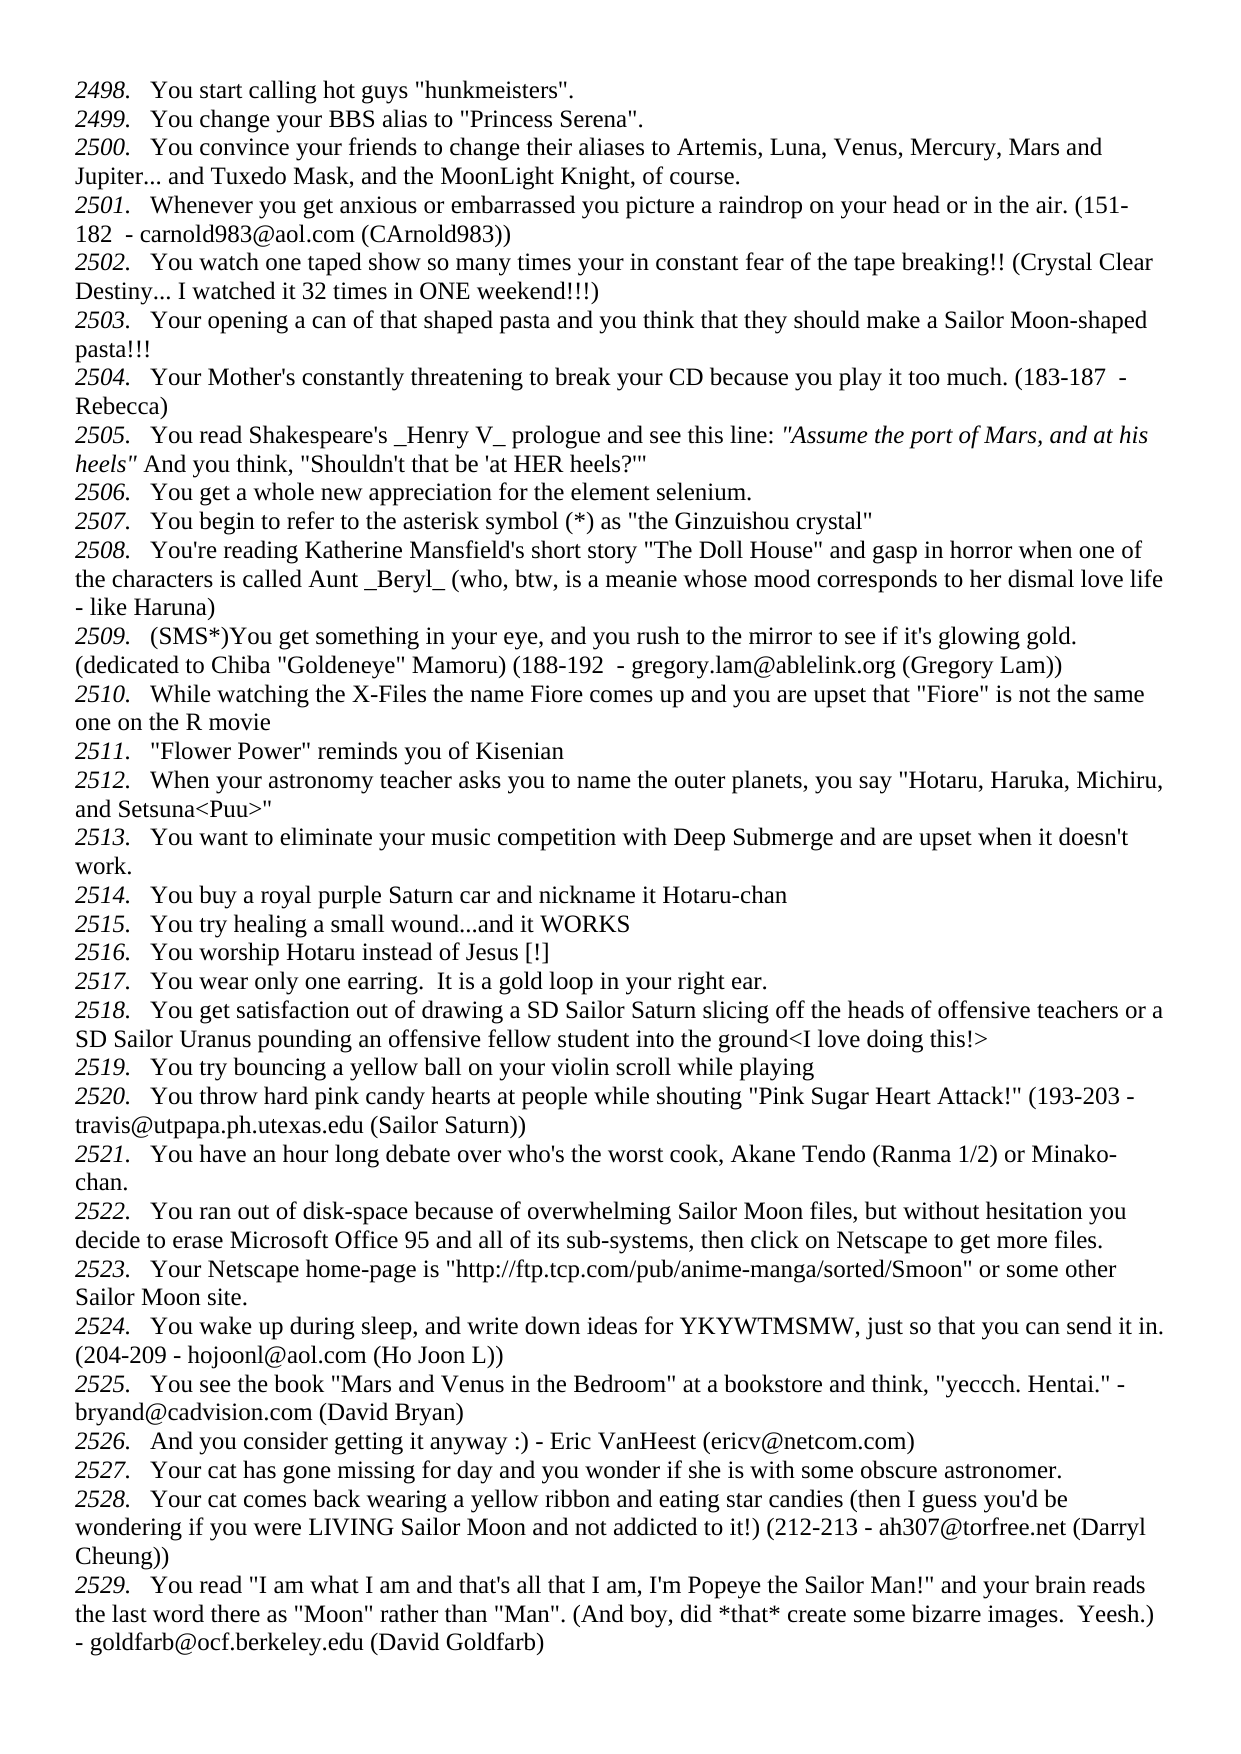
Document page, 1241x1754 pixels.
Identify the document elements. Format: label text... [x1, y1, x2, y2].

list Your cat comes back wearing a yellow ribbon and eating star candies (then I guess you'd be wondering if you were LIVING Sailor Moon and not addicted to it!) (212-213 - ah307@torfree.net (Darryl Cheung)) [75, 1484, 1165, 1570]
list You convince your friends to change their aliases to Artemis, Luna, Venus, Mercury, Mars and Jupiter... and Tuxedo Mask, and the MoonLight Knight, of course. [75, 132, 1165, 190]
list When your astronomy teacher asks you to name the outer planets, you say "Hotaru, Haruka, Michiru, and Setsuna<Puu>" [75, 765, 1165, 822]
list Whenever you get anxious or embarrassed you picture a raindrop on your head or in the air. (151-182 - carnold983@aol.com (CArnold983)) [75, 190, 1165, 247]
list You wear only one earring. It is a gold loop in your right ear. [75, 966, 1165, 995]
list You start calling hot guys "hunkmeisters". [75, 75, 1165, 104]
list (SMS*)You get something in your eye, and you rush to the mirror to see if it's glowing gold. (dedicated to Chiba "Goldeneye" Mamoru) (188-192 - gregory.lam@ablelink.org (Gregory Lam)) [75, 621, 1165, 679]
list You begin to refer to the asterisk symbol (*) as "the Ginzuishou crystal" [75, 506, 1165, 535]
list You want to eliminate your music competition with Deep Submerge and are upset when it doesn't work. [75, 822, 1165, 880]
list You see the book "Mars and Venus in the Bedroom" at a bookstore and think, "yeccch. Hentai." - bryand@cadvision.com (David Bryan) [75, 1369, 1165, 1426]
list Your Netscape home-page is "http://ftp.tcp.com/pub/anime-manga/sorted/Smoon" or some other Sailor Moon site. [75, 1254, 1165, 1311]
list You get a whole new appreciation for the element selenium. [75, 477, 1165, 506]
list You get satisfaction out of drawing a SD Sailor Saturn slicing off the heads of offensive teachers or a SD Sailor Uranus pounding an offensive fellow student into the ground<I love doing this!> [75, 995, 1165, 1052]
list You watch one taped show so many times your in constant fear of the tape breaking!! (Crystal Clear Destiny... I watched it 32 times in ONE weekend!!!) [75, 247, 1165, 305]
list And you consider getting it anyway :) - Eric VanHeest (ericv@netcom.com) [75, 1426, 1165, 1455]
list You try healing a small wound...and it WORKS [75, 909, 1165, 937]
list You're reading Katherine Mansfield's short story "The Doll House" and gasp in horror when one of the characters is called Aunt _Beryl_ (who, btw, is a meanie whose mood corresponds to her dismal love life - like Haruna) [75, 535, 1165, 621]
list You buy a royal purple Saturn car and nickname it Hotaru-chan [75, 880, 1165, 909]
list You try bouncing a yellow ball on your violin scroll while playing [75, 1052, 1165, 1081]
list You ran out of disk-space because of overwhelming Sailor Moon files, but without hesitation you decide to erase Microsoft Office 95 and all of its sub-systems, then click on Netscape to get more files. [75, 1196, 1165, 1254]
list You read "I am what I am and that's all that I am, I'm Popeye the Sailor Man!" and your brain reads the last word there as "Moon" rather than "Man". (And boy, did *that* create some bizarre images. Yeesh.) - goldfarb@ocf.berkeley.edu (David Goldfarb) [75, 1570, 1165, 1656]
list You change your BBS alias to "Princess Serena". [75, 104, 1165, 132]
list "Flower Power" reminds you of Kisenian [75, 736, 1165, 765]
list You throw hard pink candy hearts at people while shouting "Pink Sugar Heart Attack!" (193-203 - travis@utpapa.ph.utexas.edu (Sailor Saturn)) [75, 1081, 1165, 1139]
list You read Shakespeare's _Henry V_ prologue and see this line: "Assume the port of Mars, and at his heels" And you think, "Shouldn't that be 'at HER heels?'" [75, 420, 1165, 477]
list Your Mother's constantly threatening to break your CD because you play it too much. (183-187 - Rebecca) [75, 362, 1165, 420]
list You worship Hotaru instead of Jesus [!] [75, 937, 1165, 966]
list While watching the X-Files the name Fiore comes up and you are upset that "Fiore" is not the same one on the R movie [75, 679, 1165, 736]
list You have an hour long debate over who's the worst cook, Akane Tendo (Ranma 1/2) or Minako-chan. [75, 1139, 1165, 1196]
list Your opening a can of that shaped pasta and you think that they should make a Sailor Moon-shaped pasta!!! [75, 305, 1165, 362]
list Your cat has gone missing for day and you wonder if she is with some obscure astronomer. [75, 1455, 1165, 1484]
list You wake up during sleep, and write down ideas for YKYWTMSMW, just so that you can send it in. (204-209 - hojoonl@aol.com (Ho Joon L)) [75, 1311, 1165, 1369]
